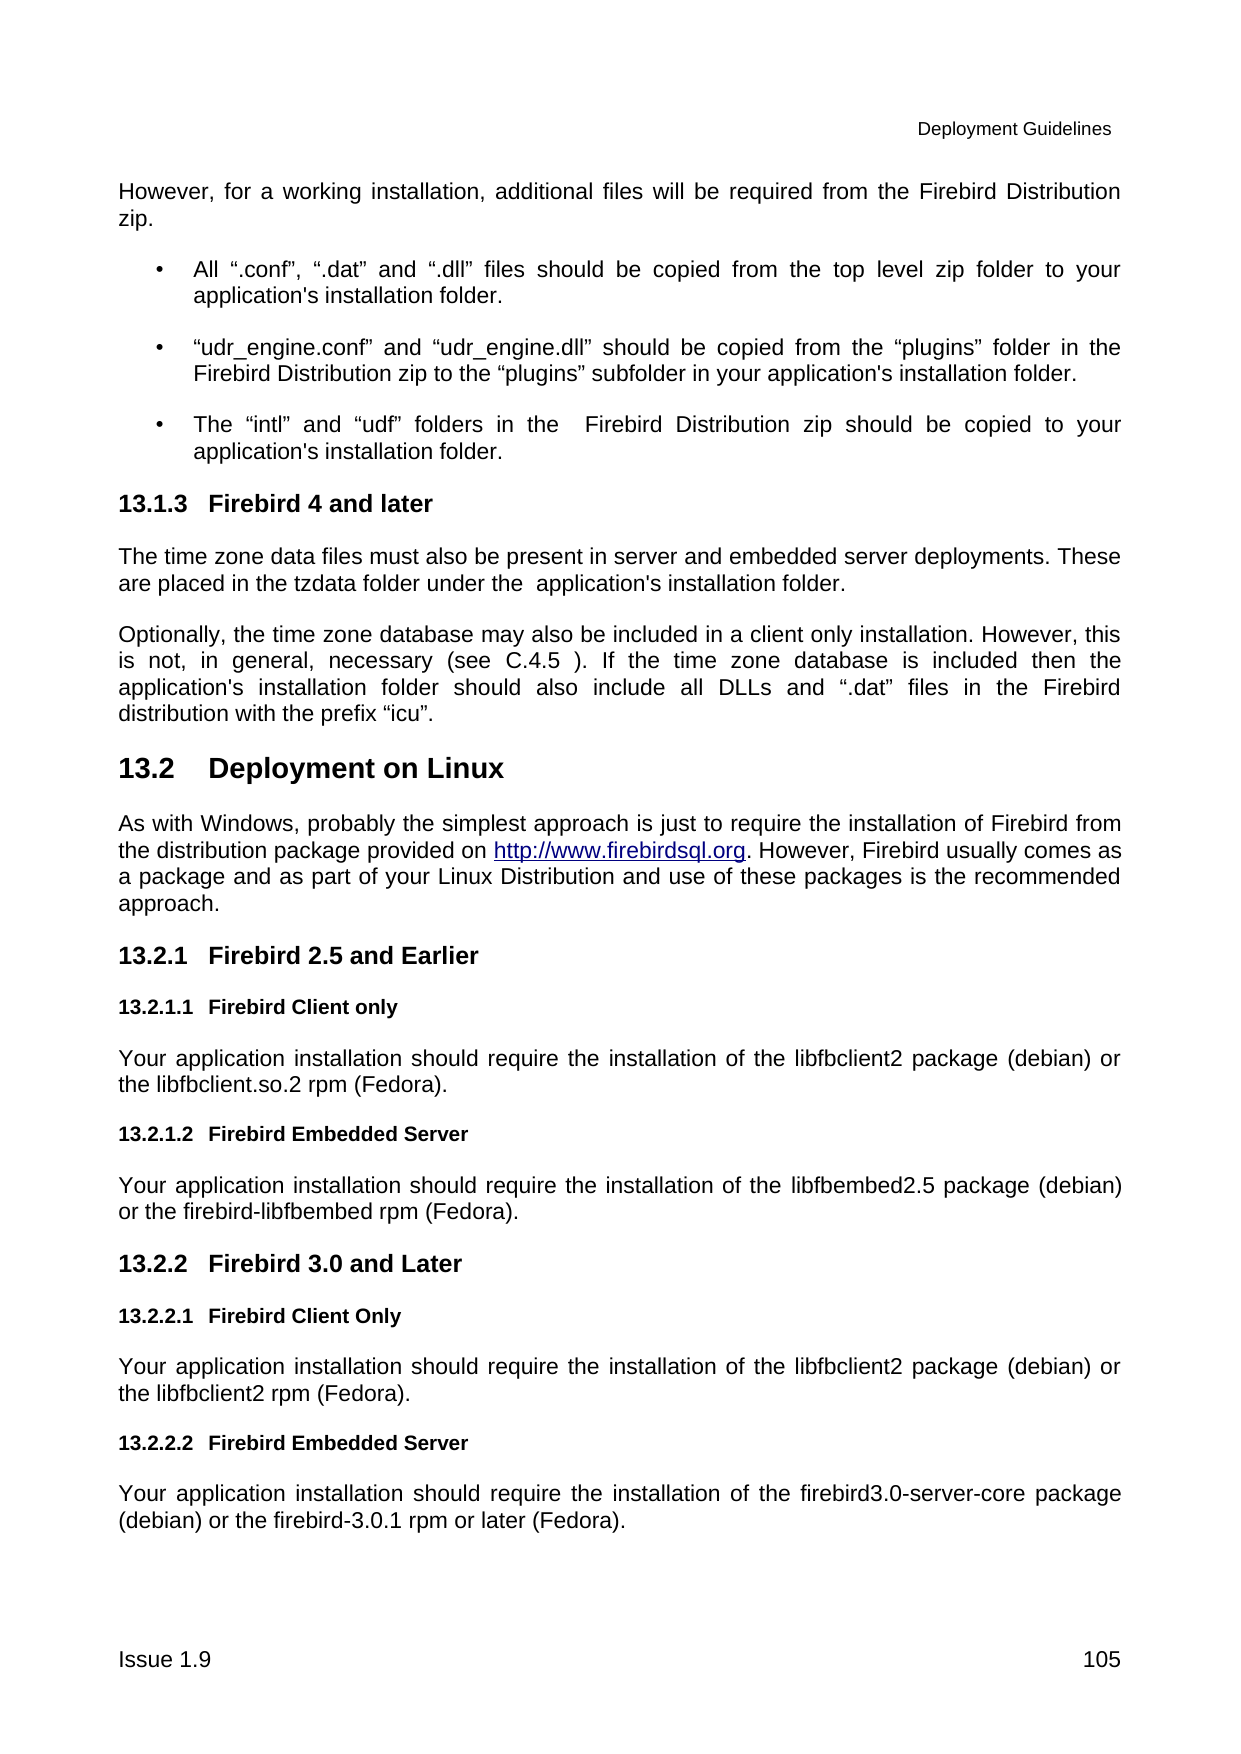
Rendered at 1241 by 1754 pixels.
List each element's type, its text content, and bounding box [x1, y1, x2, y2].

subtitle Firebird Embedded Server [118, 1122, 1122, 1146]
subtitle Firebird 2.5 and Earlier [118, 941, 1122, 969]
list “udr_engine.conf” and “udr_engine.dll” should be copied from the “plugins” folder in the Firebird Distribution zip to the “plugins” subfolder in your application's installation folder. [156, 333, 1122, 386]
subtitle Firebird 3.0 and Later [118, 1249, 1122, 1278]
text Your application installation should require the installation of the firebird3.0-server-core package (debian) or the firebird-3.0.1 rpm or later (Fedora). [118, 1480, 1122, 1533]
text Your application installation should require the installation of the libfbclient2 package (debian) or the libfbclient2 rpm (Fedora). [118, 1353, 1122, 1406]
subtitle Firebird Client only [118, 995, 1122, 1019]
subtitle Firebird 4 and later [118, 489, 1122, 518]
text Your application installation should require the installation of the libfbembed2.5 package (debian) or the firebird-libfbembed rpm (Fedora). [118, 1172, 1122, 1224]
text Optionally, the time zone database may also be included in a client only installation. However, this is not, in general, necessary (see C.4.5). If the time zone database is included then the application's installation folder should also include all DLLs and “.dat” files in the Firebird distribution with the prefix “icu”. [118, 621, 1122, 726]
text As with Windows, probably the simplest approach is just to require the installation of Firebird from the distribution package provided on http://www.firebirdsql.org. However, Firebird usually comes as a package and as part of your Linux Distribution and use of these packages is the recommended approach. [118, 810, 1122, 916]
list All “.conf”, “.dat” and “.dll” files should be copied from the top level zip folder to your application's installation folder. [156, 256, 1122, 308]
subtitle Firebird Client Only [118, 1304, 1122, 1328]
text The time zone data files must also be present in server and embedded server deployments. These are placed in the tzdata folder under the application's installation folder. [118, 543, 1122, 596]
text Your application installation should require the installation of the libfbclient2 package (debian) or the libfbclient.so.2 rpm (Fedora). [118, 1044, 1122, 1097]
subtitle Firebird Embedded Server [118, 1431, 1122, 1455]
subtitle Deployment on Linux [118, 751, 1122, 785]
list The “intl” and “udf” folders in the Firebird Distribution zip should be copied to your application's installation folder. [156, 411, 1122, 464]
text However, for a working installation, additional files will be required from the Firebird Distribution zip. [118, 178, 1122, 231]
